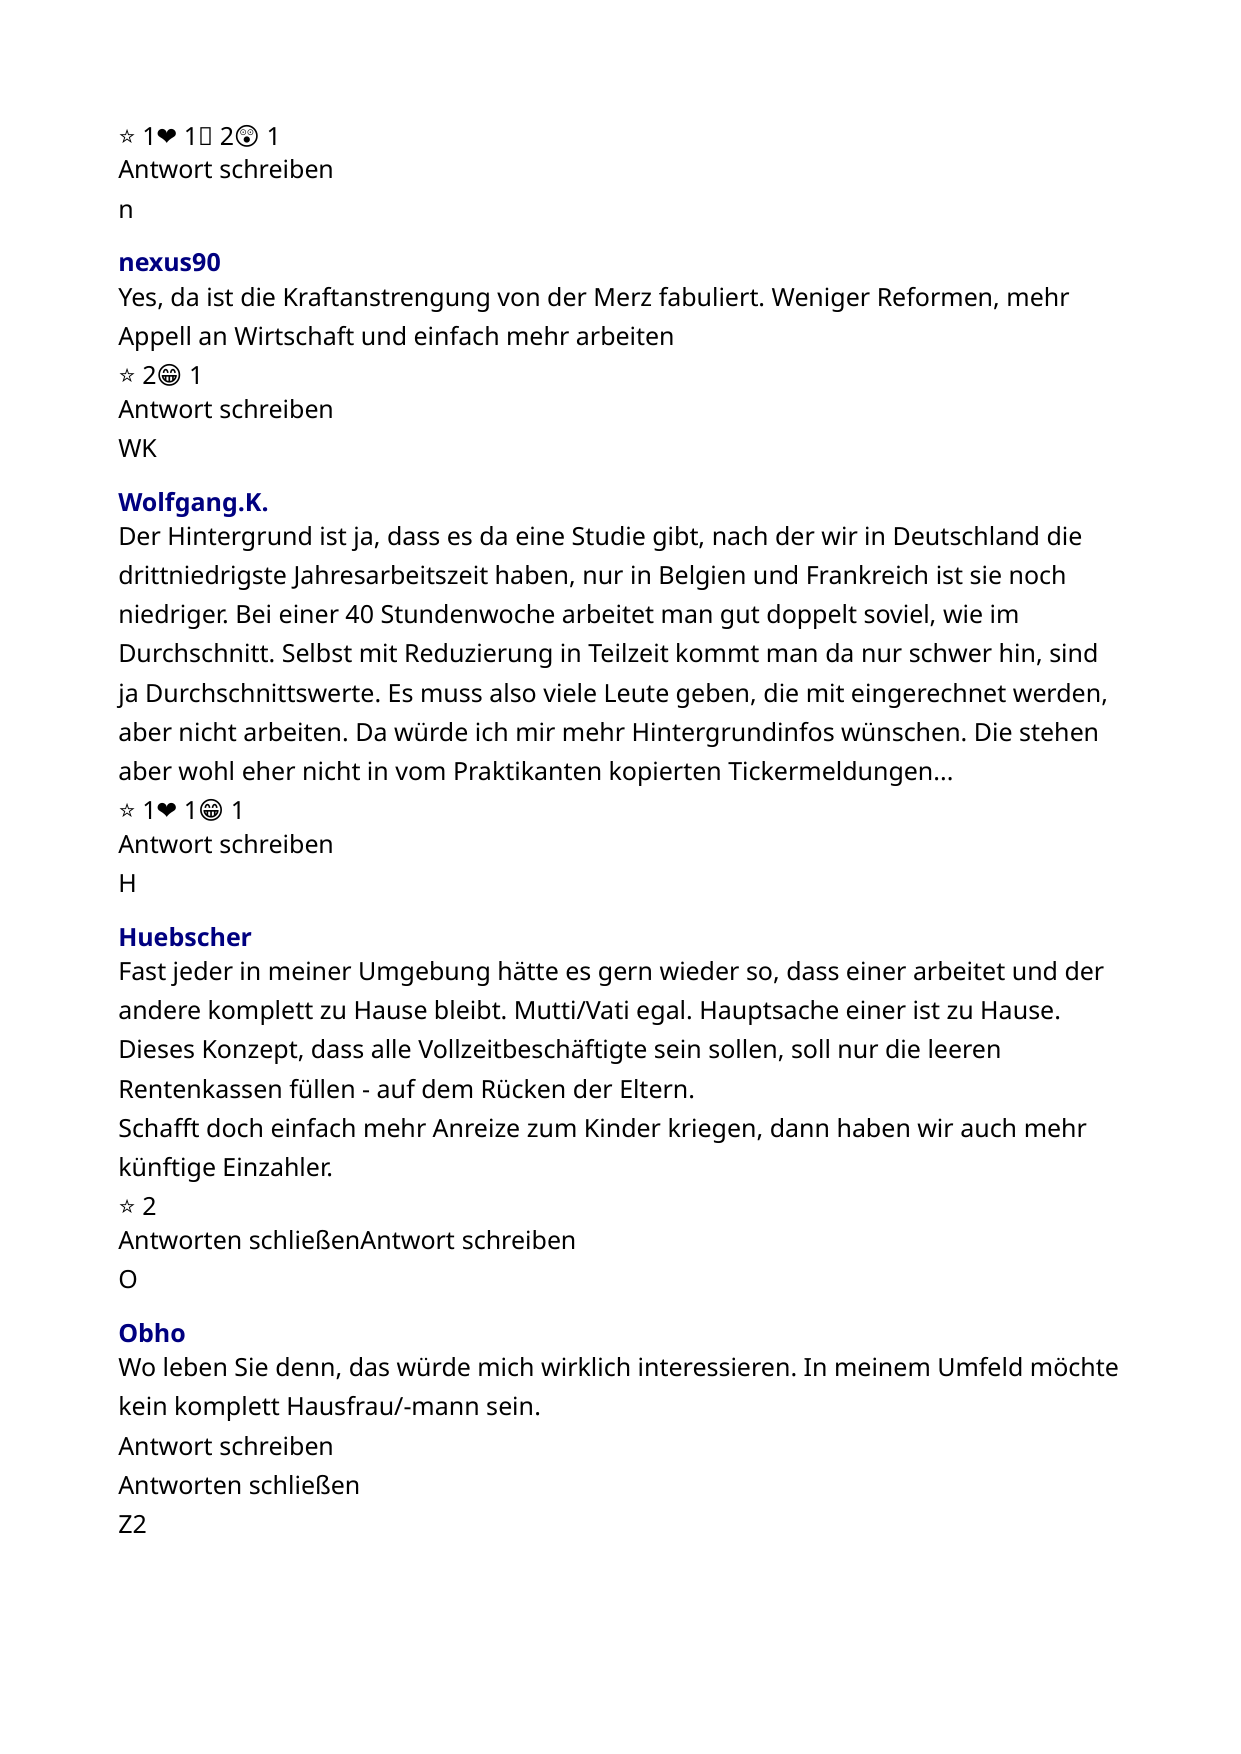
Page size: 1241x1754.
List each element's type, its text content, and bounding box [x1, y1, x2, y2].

text Antwort schreiben [118, 827, 1122, 861]
text Yes, da ist die Kraftanstrengung von der Merz fabuliert. Weniger Reformen, mehr Appell an Wirtschaft und einfach mehr arbeiten [118, 279, 1122, 352]
text ⭐️ 2😁 1 [118, 357, 1122, 392]
subtitle Huebscher [118, 920, 1122, 954]
text Antwort schreiben [118, 152, 1122, 186]
text Antworten schließenAntwort schreiben [118, 1223, 1122, 1257]
text Z2 [118, 1506, 1122, 1541]
text Wo leben Sie denn, das würde mich wirklich interessieren. In meinem Umfeld möchte kein komplett Hausfrau/-mann sein. [118, 1350, 1122, 1423]
text Fast jeder in meiner Umgebung hätte es gern wieder so, dass einer arbeitet und der andere komplett zu Hause bleibt. Mutti/Vati egal. Hauptsache einer ist zu Hause. Dieses Konzept, dass alle Vollzeitbeschäftigte sein sollen, soll nur die leeren Rentenkassen füllen - auf dem Rücken der Eltern. [118, 954, 1122, 1105]
text ⭐️ 1❤️ 1🤨 2😲 1 [118, 118, 1122, 152]
subtitle Wolfgang.K. [118, 484, 1122, 518]
subtitle Obho [118, 1316, 1122, 1350]
text WK [118, 431, 1122, 465]
text O [118, 1262, 1122, 1296]
text Schafft doch einfach mehr Anreize zum Kinder kriegen, dann haben wir auch mehr künftige Einzahler. [118, 1110, 1122, 1184]
text Antworten schließen [118, 1467, 1122, 1501]
text Antwort schreiben [118, 392, 1122, 426]
text ⭐️ 1❤️ 1😁 1 [118, 793, 1122, 827]
text n [118, 191, 1122, 225]
text Antwort schreiben [118, 1428, 1122, 1462]
text ⭐️ 2 [118, 1189, 1122, 1223]
text H [118, 866, 1122, 900]
subtitle nexus90 [118, 245, 1122, 279]
text Der Hintergrund ist ja, dass es da eine Studie gibt, nach der wir in Deutschland die drittniedrigste Jahresarbeitszeit haben, nur in Belgien und Frankreich ist sie noch niedriger. Bei einer 40 Stundenwoche arbeitet man gut doppelt soviel, wie im Durchschnitt. Selbst mit Reduzierung in Teilzeit kommt man da nur schwer hin, sind ja Durchschnittswerte. Es muss also viele Leute geben, die mit eingerechnet werden, aber nicht arbeiten. Da würde ich mir mehr Hintergrundinfos wünschen. Die stehen aber wohl eher nicht in vom Praktikanten kopierten Tickermeldungen... [118, 518, 1122, 788]
